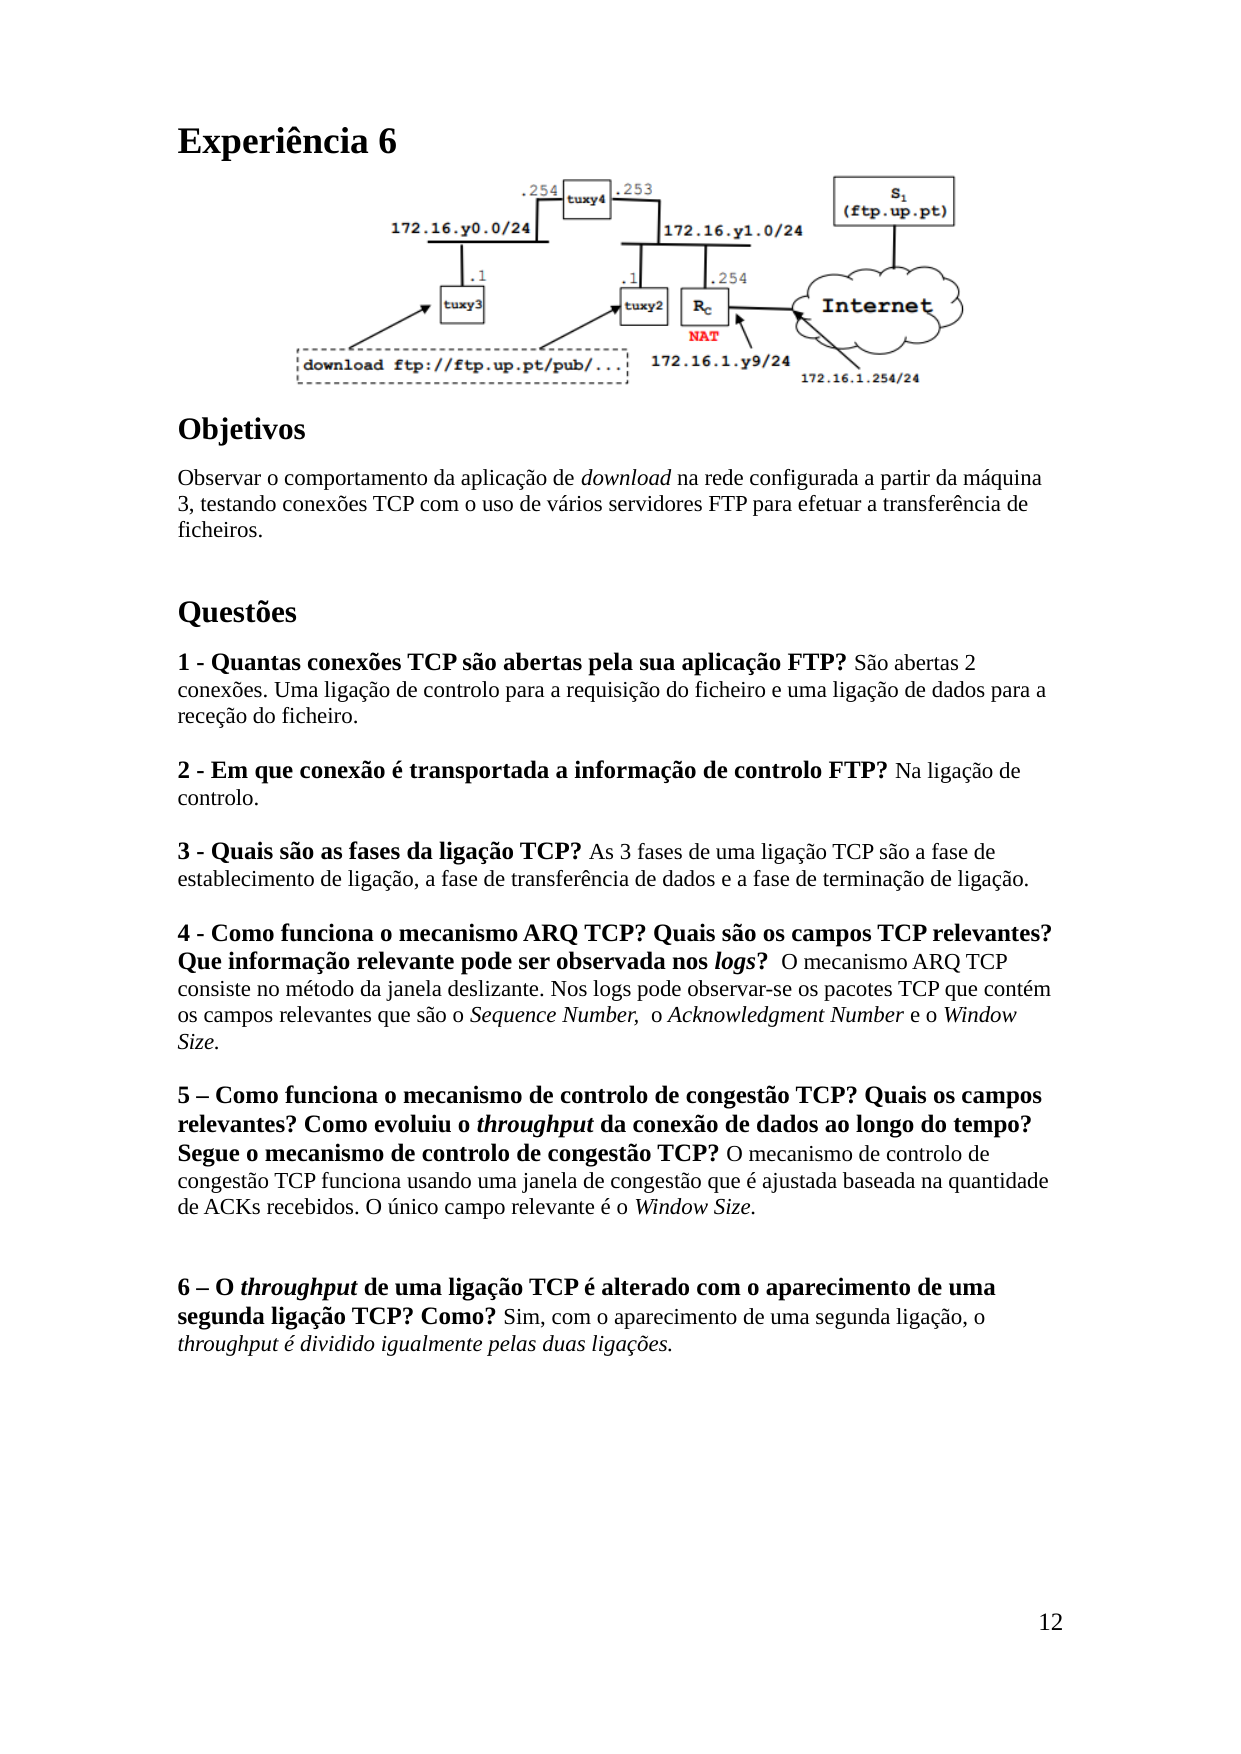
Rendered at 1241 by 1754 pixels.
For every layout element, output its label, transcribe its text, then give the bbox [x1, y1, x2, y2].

text 4 - Como funciona o mecanismo ARQ TCP? Quais são os campos TCP relevantes? Que informação relevante pode ser observada nos logs? O mecanismo ARQ TCP consiste no método da janela deslizante. Nos logs pode observar-se os pacotes TCP que contém os campos relevantes que são o Sequence Number, o Acknowledgment Number e o Window Size. [177, 918, 1063, 1054]
picture [263, 168, 977, 410]
text Questões [177, 593, 1063, 629]
text Objetivos [177, 312, 1063, 446]
text 3 - Quais são as fases da ligação TCP? As 3 fases de uma ligação TCP são a fase de establecimento de ligação, a fase de transferência de dados e a fase de terminação de ligação. [177, 836, 1063, 891]
text 2 - Em que conexão é transportada a informação de controlo FTP? Na ligação de controlo. [177, 755, 1063, 810]
text 1 - Quantas conexões TCP são abertas pela sua aplicação FTP? São abertas 2 conexões. Uma ligação de controlo para a requisição do ficheiro e uma ligação de dados para a receção do ficheiro. [177, 647, 1063, 728]
text 5 – Como funciona o mecanismo de controlo de congestão TCP? Quais os campos relevantes? Como evoluiu o throughput da conexão de dados ao longo do tempo? Segue o mecanismo de controlo de congestão TCP? O mecanismo de controlo de congestão TCP funciona usando uma janela de congestão que é ajustada baseada na quantidade de ACKs recebidos. O único campo relevante é o Window Size. [177, 1081, 1063, 1219]
text Observar o comportamento da aplicação de download na rede configurada a partir da máquina 3, testando conexões TCP com o uso de vários servidores FTP para efetuar a transferência de ficheiros. [177, 464, 1063, 543]
text Experiência 6 [177, 118, 1063, 161]
text 6 – O throughput de uma ligação TCP é alterado com o aparecimento de uma segunda ligação TCP? Como? Sim, com o aparecimento de uma segunda ligação, o throughput é dividido igualmente pelas duas ligações. [177, 1272, 1063, 1356]
